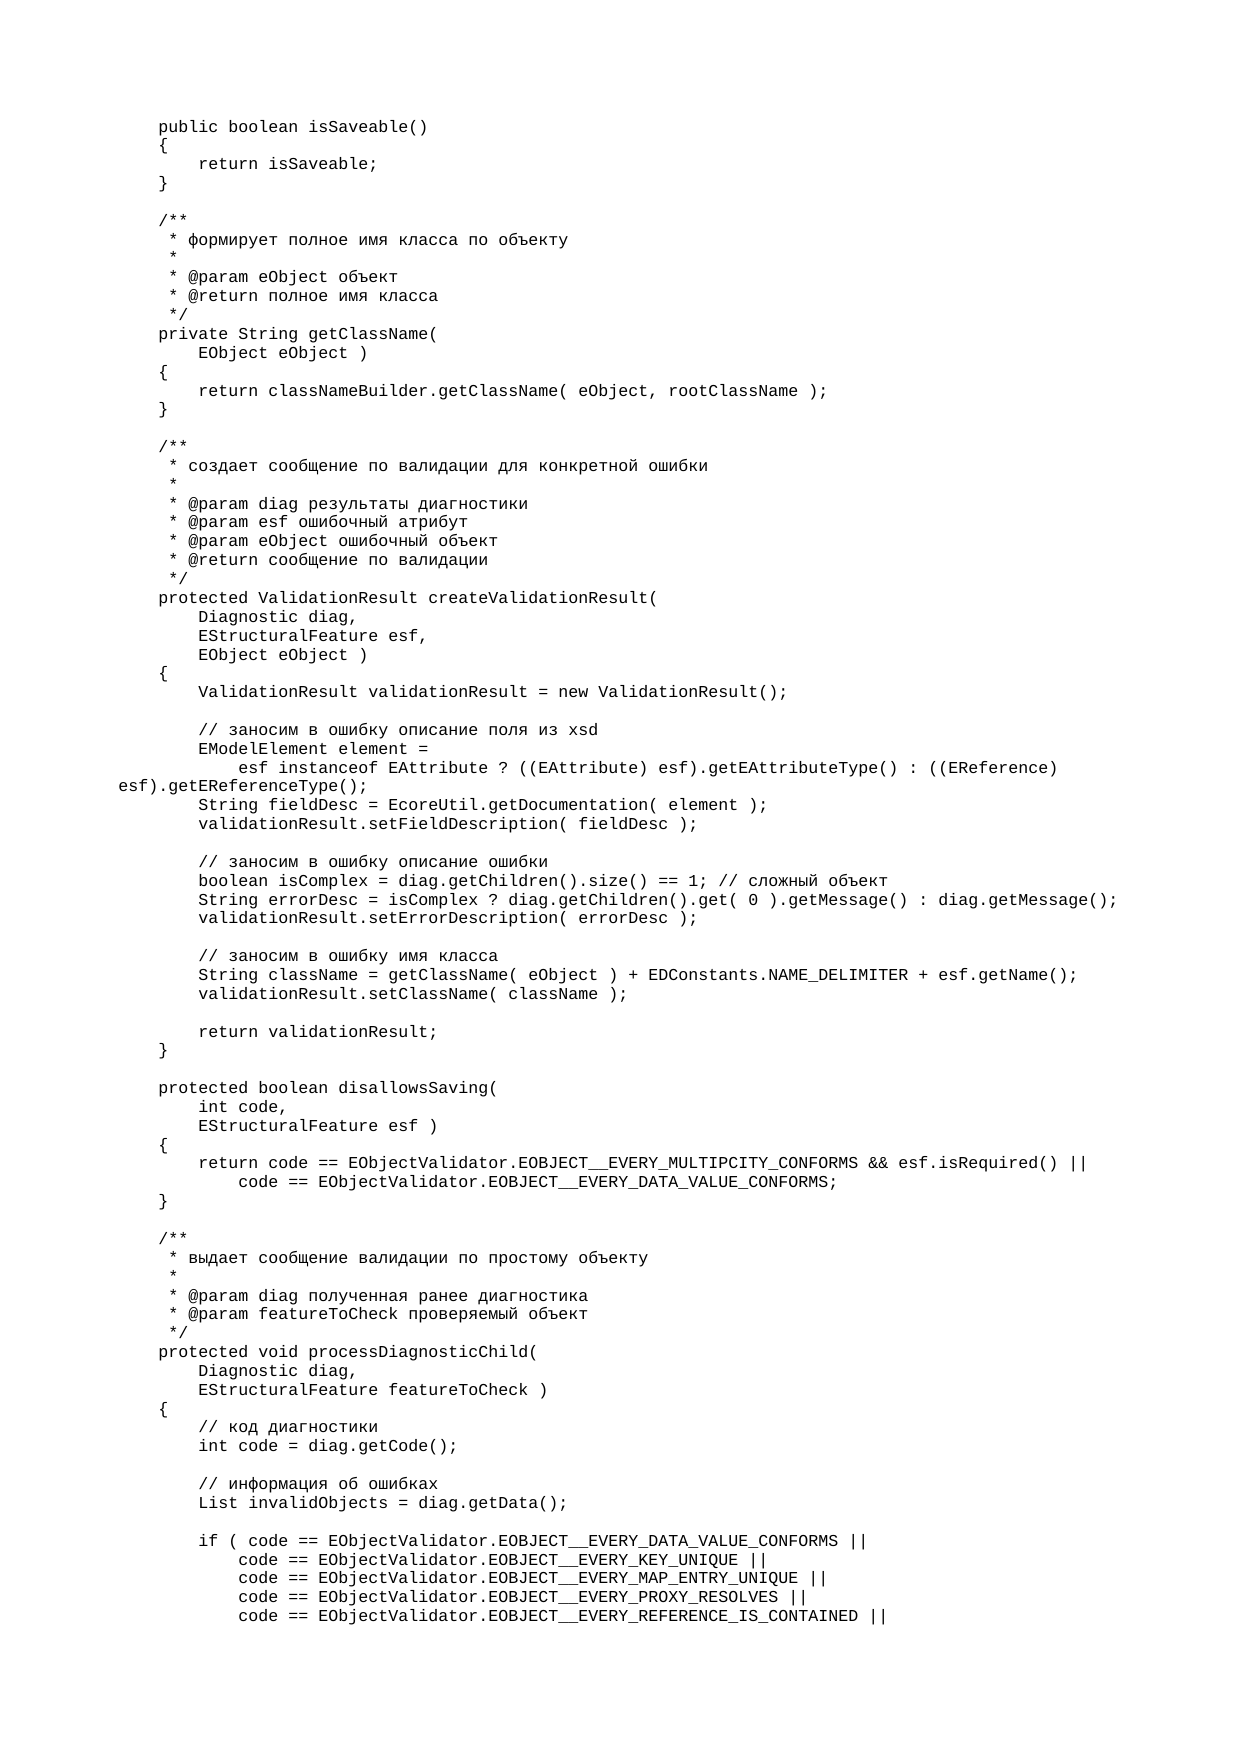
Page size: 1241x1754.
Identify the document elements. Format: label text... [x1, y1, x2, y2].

text * @param featureToCheck проверяемый объект [118, 1306, 1122, 1325]
text boolean isComplex = diag.getChildren().size() == 1; // сложный объект [118, 872, 1122, 891]
text code == EObjectValidator.EOBJECT__EVERY_MAP_ENTRY_UNIQUE || [118, 1570, 1122, 1589]
text // код диагностики [118, 1419, 1122, 1438]
text * формирует полное имя класса по объекту [118, 231, 1122, 250]
text protected boolean disallowsSaving( [118, 1080, 1122, 1098]
text * [118, 250, 1122, 269]
text int code = diag.getCode(); [118, 1438, 1122, 1457]
text /** [118, 212, 1122, 231]
text */ [118, 1325, 1122, 1344]
text code == EObjectValidator.EOBJECT__EVERY_PROXY_RESOLVES || [118, 1589, 1122, 1608]
text validationResult.setErrorDescription( errorDesc ); [118, 910, 1122, 929]
text return validationResult; [118, 1023, 1122, 1042]
text int code, [118, 1098, 1122, 1117]
text ValidationResult validationResult = new ValidationResult(); [118, 684, 1122, 703]
text * выдает сообщение валидации по простому объекту [118, 1249, 1122, 1268]
text protected void processDiagnosticChild( [118, 1344, 1122, 1362]
text // заносим в ошибку описание поля из xsd [118, 721, 1122, 740]
text EModelElement element = [118, 740, 1122, 759]
text return isSaveable; [118, 156, 1122, 175]
text // заносим в ошибку имя класса [118, 948, 1122, 967]
text String errorDesc = isComplex ? diag.getChildren().get( 0 ).getMessage() : diag.getMessage(); [118, 891, 1122, 910]
text validationResult.setFieldDescription( fieldDesc ); [118, 816, 1122, 834]
text protected ValidationResult createValidationResult( [118, 589, 1122, 608]
text EStructuralFeature esf, [118, 627, 1122, 646]
text */ [118, 307, 1122, 326]
text * @param eObject ошибочный объект [118, 533, 1122, 552]
text * @return полное имя класса [118, 288, 1122, 307]
text EStructuralFeature featureToCheck ) [118, 1381, 1122, 1400]
text String fieldDesc = EcoreUtil.getDocumentation( element ); [118, 797, 1122, 816]
text */ [118, 571, 1122, 589]
text * @return сообщение по валидации [118, 552, 1122, 571]
text * [118, 1268, 1122, 1287]
text validationResult.setClassName( className ); [118, 985, 1122, 1004]
text } [118, 175, 1122, 193]
text /** [118, 1231, 1122, 1249]
text * @param diag полученная ранее диагностика [118, 1287, 1122, 1306]
text // информация об ошибках [118, 1476, 1122, 1494]
text * @param eObject объект [118, 269, 1122, 288]
text * создает сообщение по валидации для конкретной ошибки [118, 457, 1122, 476]
text private String getClassName( [118, 326, 1122, 344]
text { [118, 137, 1122, 156]
text public boolean isSaveable() [118, 118, 1122, 137]
text return code == EObjectValidator.EOBJECT__EVERY_MULTIPCITY_CONFORMS && esf.isRequired() || [118, 1155, 1122, 1174]
text String className = getClassName( eObject ) + EDConstants.NAME_DELIMITER + esf.getName(); [118, 967, 1122, 985]
text EObject eObject ) [118, 344, 1122, 363]
text EObject eObject ) [118, 646, 1122, 665]
text code == EObjectValidator.EOBJECT__EVERY_REFERENCE_IS_CONTAINED || [118, 1608, 1122, 1626]
text Diagnostic diag, [118, 1362, 1122, 1381]
text { [118, 665, 1122, 684]
text Diagnostic diag, [118, 608, 1122, 627]
text * [118, 476, 1122, 495]
text code == EObjectValidator.EOBJECT__EVERY_KEY_UNIQUE || [118, 1551, 1122, 1570]
text EStructuralFeature esf ) [118, 1117, 1122, 1136]
text * @param diag результаты диагностики [118, 495, 1122, 514]
text /** [118, 439, 1122, 457]
text { [118, 1136, 1122, 1155]
text } [118, 401, 1122, 420]
text } [118, 1193, 1122, 1212]
text { [118, 363, 1122, 382]
text * @param esf ошибочный атрибут [118, 514, 1122, 533]
text esf instanceof EAttribute ? ((EAttribute) esf).getEAttributeType() : ((EReference) esf).getEReferenceType(); [118, 759, 1122, 797]
text // заносим в ошибку описание ошибки [118, 853, 1122, 872]
text { [118, 1400, 1122, 1419]
text List invalidObjects = diag.getData(); [118, 1494, 1122, 1513]
text code == EObjectValidator.EOBJECT__EVERY_DATA_VALUE_CONFORMS; [118, 1174, 1122, 1193]
text } [118, 1042, 1122, 1061]
text if ( code == EObjectValidator.EOBJECT__EVERY_DATA_VALUE_CONFORMS || [118, 1532, 1122, 1551]
text return classNameBuilder.getClassName( eObject, rootClassName ); [118, 382, 1122, 401]
